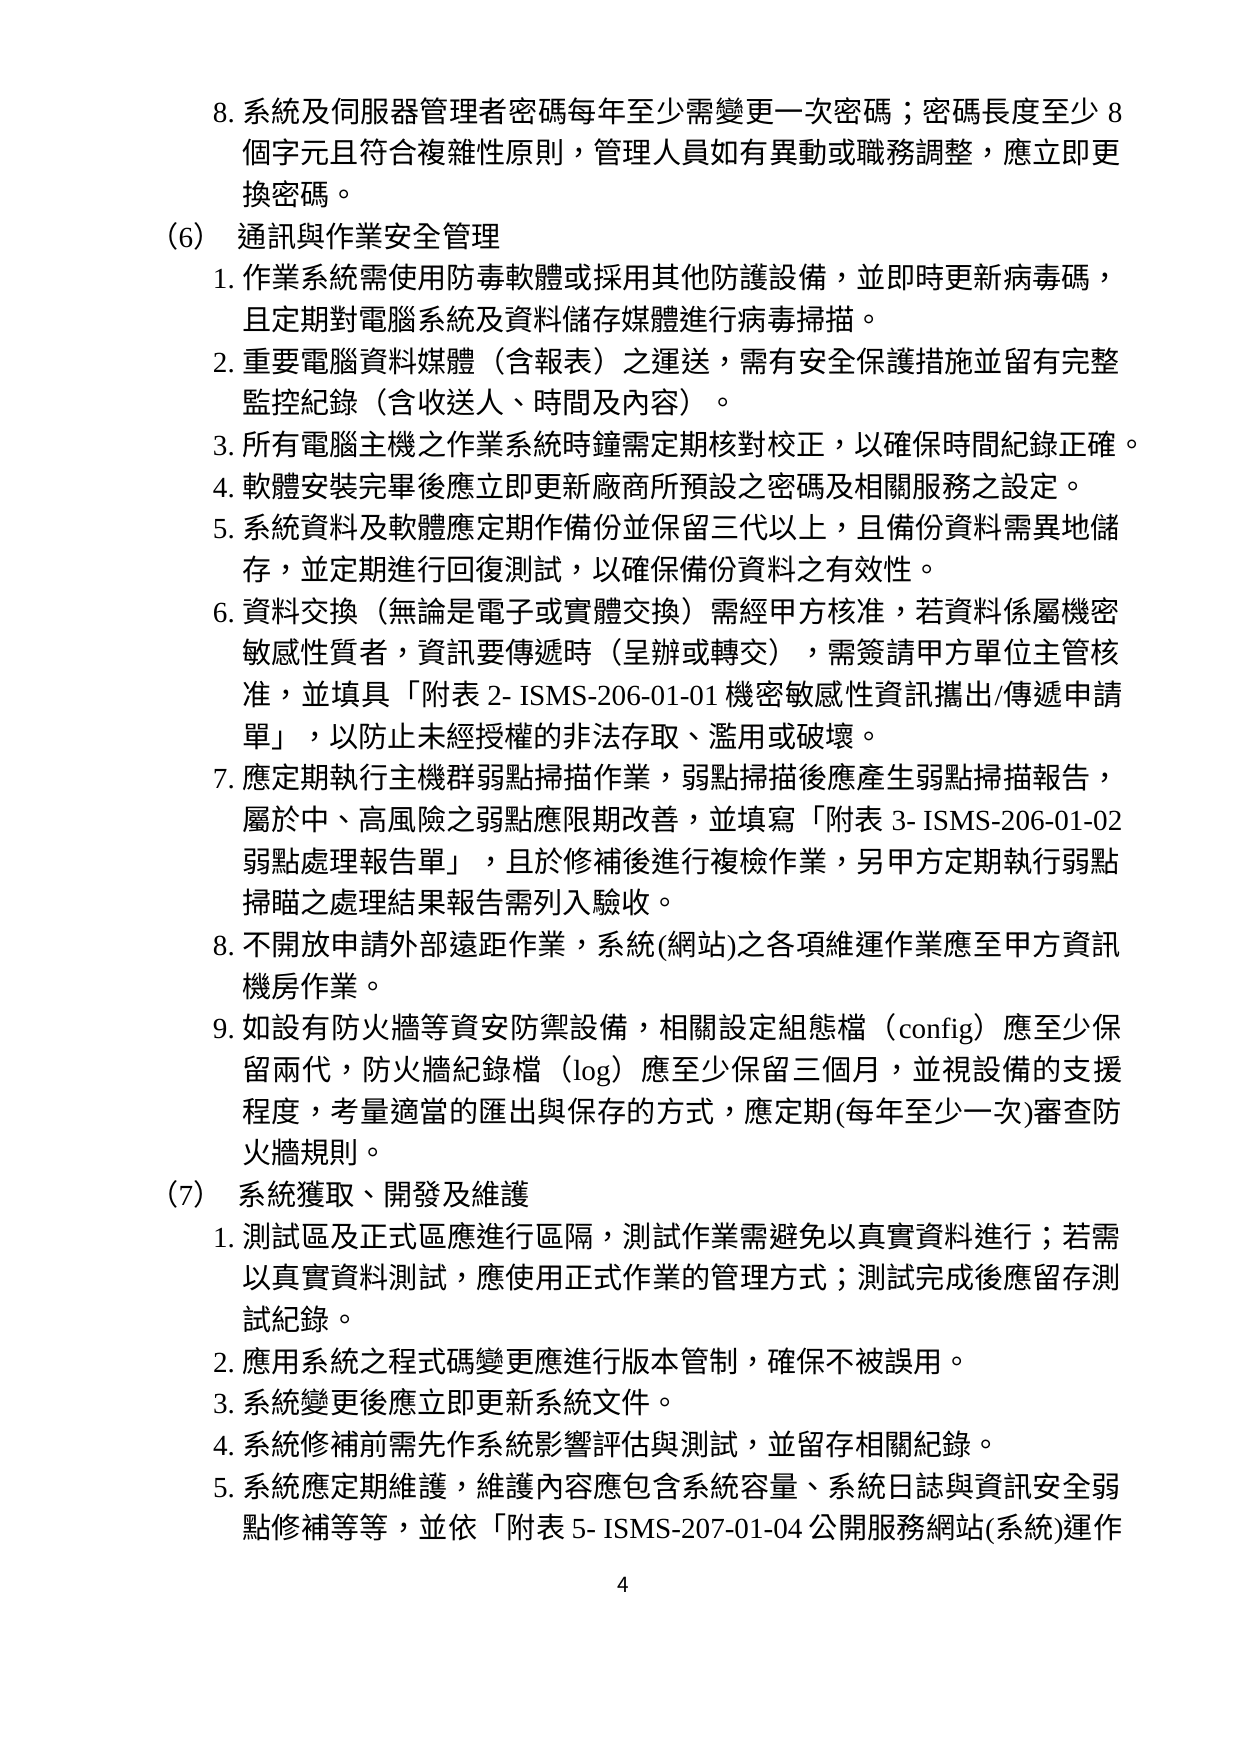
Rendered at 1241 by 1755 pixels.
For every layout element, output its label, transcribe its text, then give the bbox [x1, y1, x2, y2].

list 系統獲取、開發及維護 [149, 1172, 1122, 1214]
list 資料交換（無論是電子或實體交換）需經甲方核准，若資料係屬機密敏感性質者，資訊要傳遞時（呈辦或轉交），需簽請甲方單位主管核准，並填具「附表2- ISMS-206-01-01機密敏感性資訊攜出/傳遞申請單」，以防止未經授權的非法存取、濫用或破壞。 [213, 589, 1122, 755]
list 如設有防火牆等資安防禦設備，相關設定組態檔（config）應至少保留兩代，防火牆紀錄檔（log）應至少保留三個月，並視設備的支援程度，考量適當的匯出與保存的方式，應定期(每年至少一次)審查防火牆規則。 [213, 1005, 1122, 1172]
list 系統應定期維護，維護內容應包含系統容量、系統日誌與資訊安全弱點修補等等，並依「附表5- ISMS-207-01-04公開服務網站(系統)運作 [213, 1464, 1122, 1547]
list 測試區及正式區應進行區隔，測試作業需避免以真實資料進行；若需以真實資料測試，應使用正式作業的管理方式；測試完成後應留存測試紀錄。 [213, 1214, 1122, 1339]
list 不開放申請外部遠距作業，系統(網站)之各項維運作業應至甲方資訊機房作業。 [213, 922, 1122, 1005]
list 作業系統需使用防毒軟體或採用其他防護設備，並即時更新病毒碼，且定期對電腦系統及資料儲存媒體進行病毒掃描。 [213, 255, 1122, 339]
list 系統修補前需先作系統影響評估與測試，並留存相關紀錄。 [213, 1422, 1122, 1464]
list 重要電腦資料媒體（含報表）之運送，需有安全保護措施並留有完整監控紀錄（含收送人、時間及內容）。 [213, 339, 1122, 422]
list 系統及伺服器管理者密碼每年至少需變更一次密碼；密碼長度至少8個字元且符合複雜性原則，管理人員如有異動或職務調整，應立即更換密碼。 [213, 89, 1122, 214]
list 所有電腦主機之作業系統時鐘需定期核對校正，以確保時間紀錄正確。 [213, 422, 1122, 464]
list 系統變更後應立即更新系統文件。 [213, 1380, 1122, 1422]
list 系統資料及軟體應定期作備份並保留三代以上，且備份資料需異地儲存，並定期進行回復測試，以確保備份資料之有效性。 [213, 505, 1122, 589]
list 軟體安裝完畢後應立即更新廠商所預設之密碼及相關服務之設定。 [213, 464, 1122, 505]
list 通訊與作業安全管理 [149, 214, 1122, 255]
list 應定期執行主機群弱點掃描作業，弱點掃描後應產生弱點掃描報告，屬於中、高風險之弱點應限期改善，並填寫「附表3- ISMS-206-01-02弱點處理報告單」，且於修補後進行複檢作業，另甲方定期執行弱點掃瞄之處理結果報告需列入驗收。 [213, 755, 1122, 922]
list 應用系統之程式碼變更應進行版本管制，確保不被誤用。 [213, 1339, 1122, 1380]
